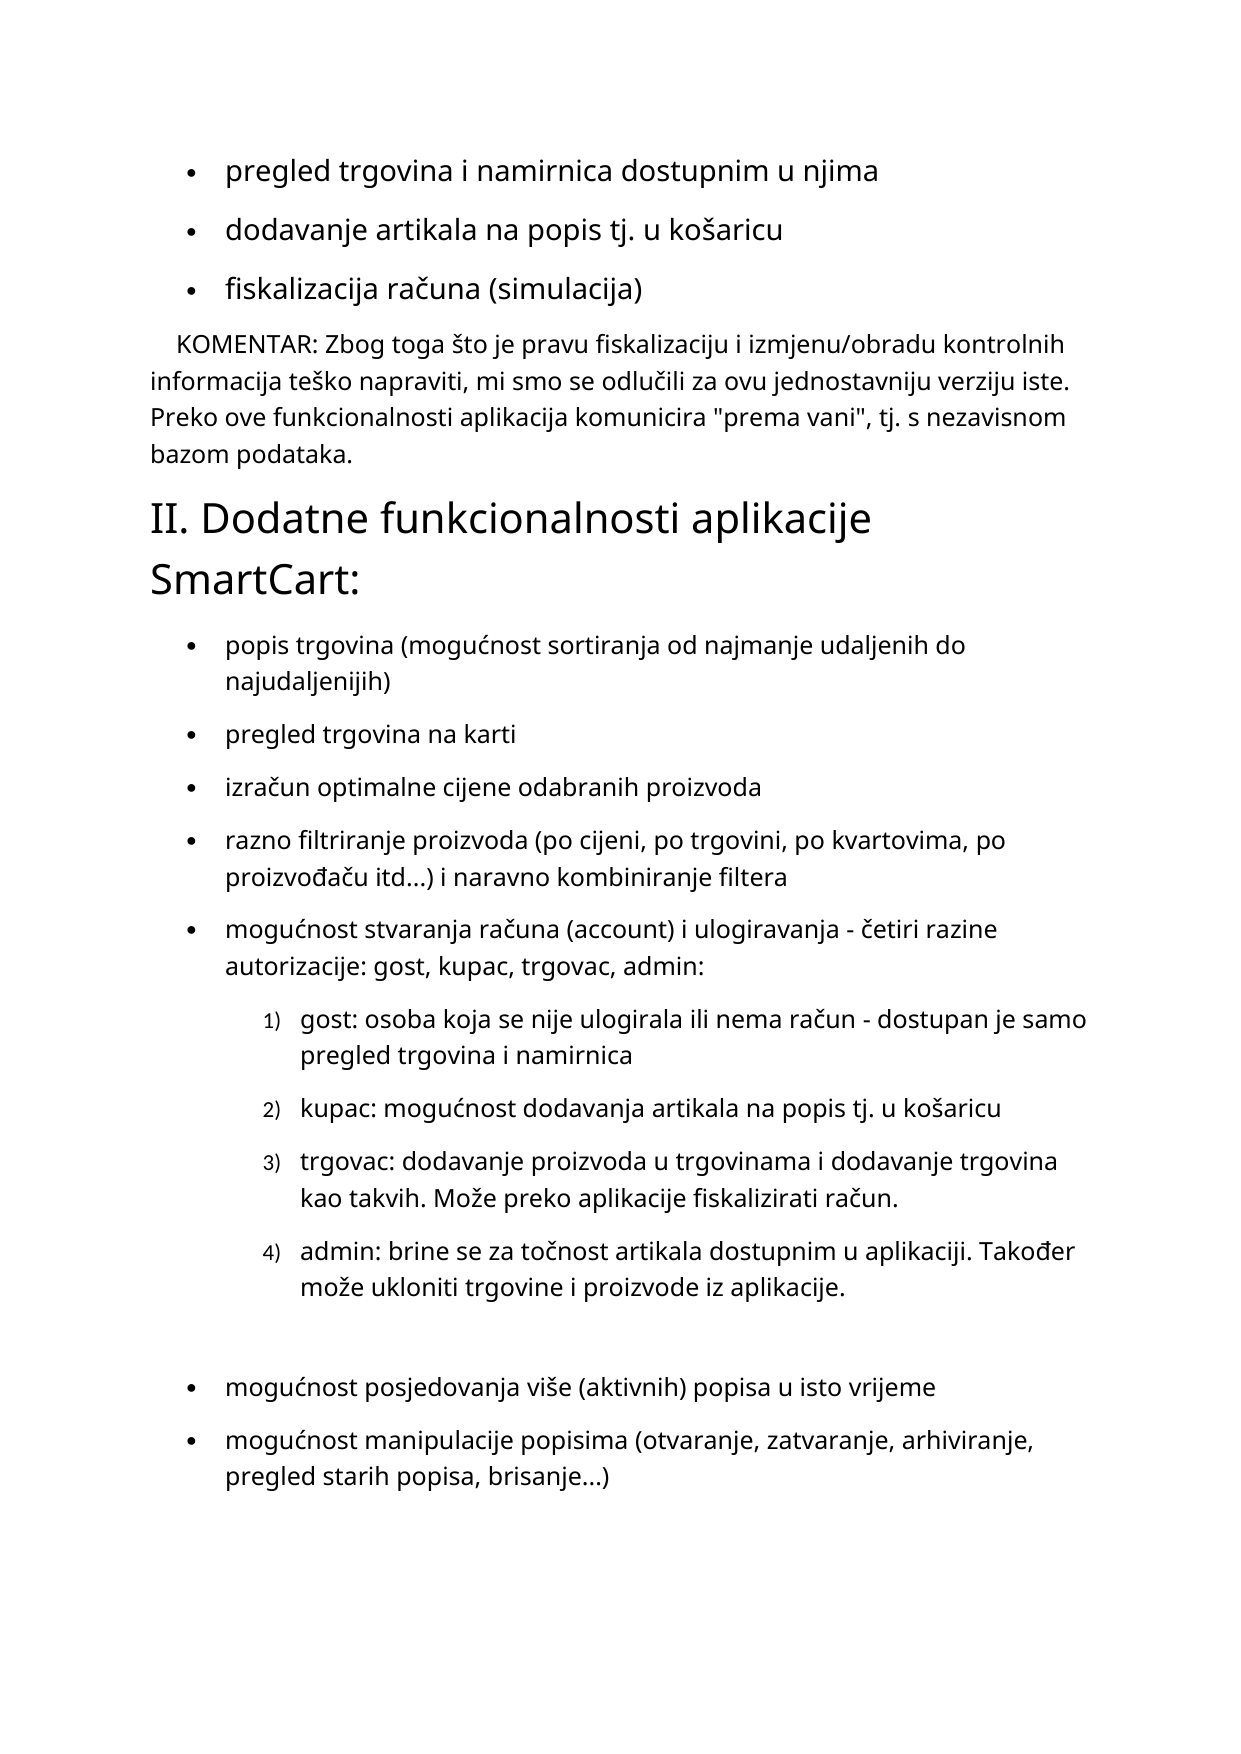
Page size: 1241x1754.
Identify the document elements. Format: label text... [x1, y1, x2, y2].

list kupac: mogućnost dodavanja artikala na popis tj. u košaricu [262, 1091, 1090, 1125]
text II. Dodatne funkcionalnosti aplikacije SmartCart: [150, 489, 1090, 607]
list trgovac: dodavanje proizvoda u trgovinama i dodavanje trgovina kao takvih. Može preko aplikacije fiskalizirati račun. [262, 1144, 1090, 1214]
list izračun optimalne cijene odabranih proizvoda [187, 770, 1090, 804]
list mogućnost posjedovanja više (aktivnih) popisa u isto vrijeme [187, 1369, 1090, 1403]
list razno filtriranje proizvoda (po cijeni, po trgovini, po kvartovima, po proizvođaču itd...) i naravno kombiniranje filtera [187, 823, 1090, 893]
text KOMENTAR: Zbog toga što je pravu fiskalizaciju i izmjenu/obradu kontrolnih informacija teško napraviti, mi smo se odlučili za ovu jednostavniju verziju iste. Preko ove funkcionalnosti aplikacija komunicira "prema vani", tj. s nezavisnom bazom podataka. [150, 327, 1090, 470]
list popis trgovina (mogućnost sortiranja od najmanje udaljenih do najudaljenijih) [187, 627, 1090, 698]
list mogućnost manipulacije popisima (otvaranje, zatvaranje, arhiviranje, pregled starih popisa, brisanje...) [187, 1422, 1090, 1493]
list admin: brine se za točnost artikala dostupnim u aplikaciji. Također može ukloniti trgovine i proizvode iz aplikacije. [262, 1233, 1090, 1304]
list gost: osoba koja se nije ulogirala ili nema račun - dostupan je samo pregled trgovina i namirnica [262, 1002, 1090, 1072]
list pregled trgovina i namirnica dostupnim u njima [187, 150, 1090, 190]
list dodavanje artikala na popis tj. u košaricu [187, 209, 1090, 249]
list fiskalizacija računa (simulacija) [187, 268, 1090, 308]
list mogućnost stvaranja računa (account) i ulogiravanja - četiri razine autorizacije: gost, kupac, trgovac, admin: [187, 912, 1090, 983]
list pregled trgovina na karti [187, 717, 1090, 751]
